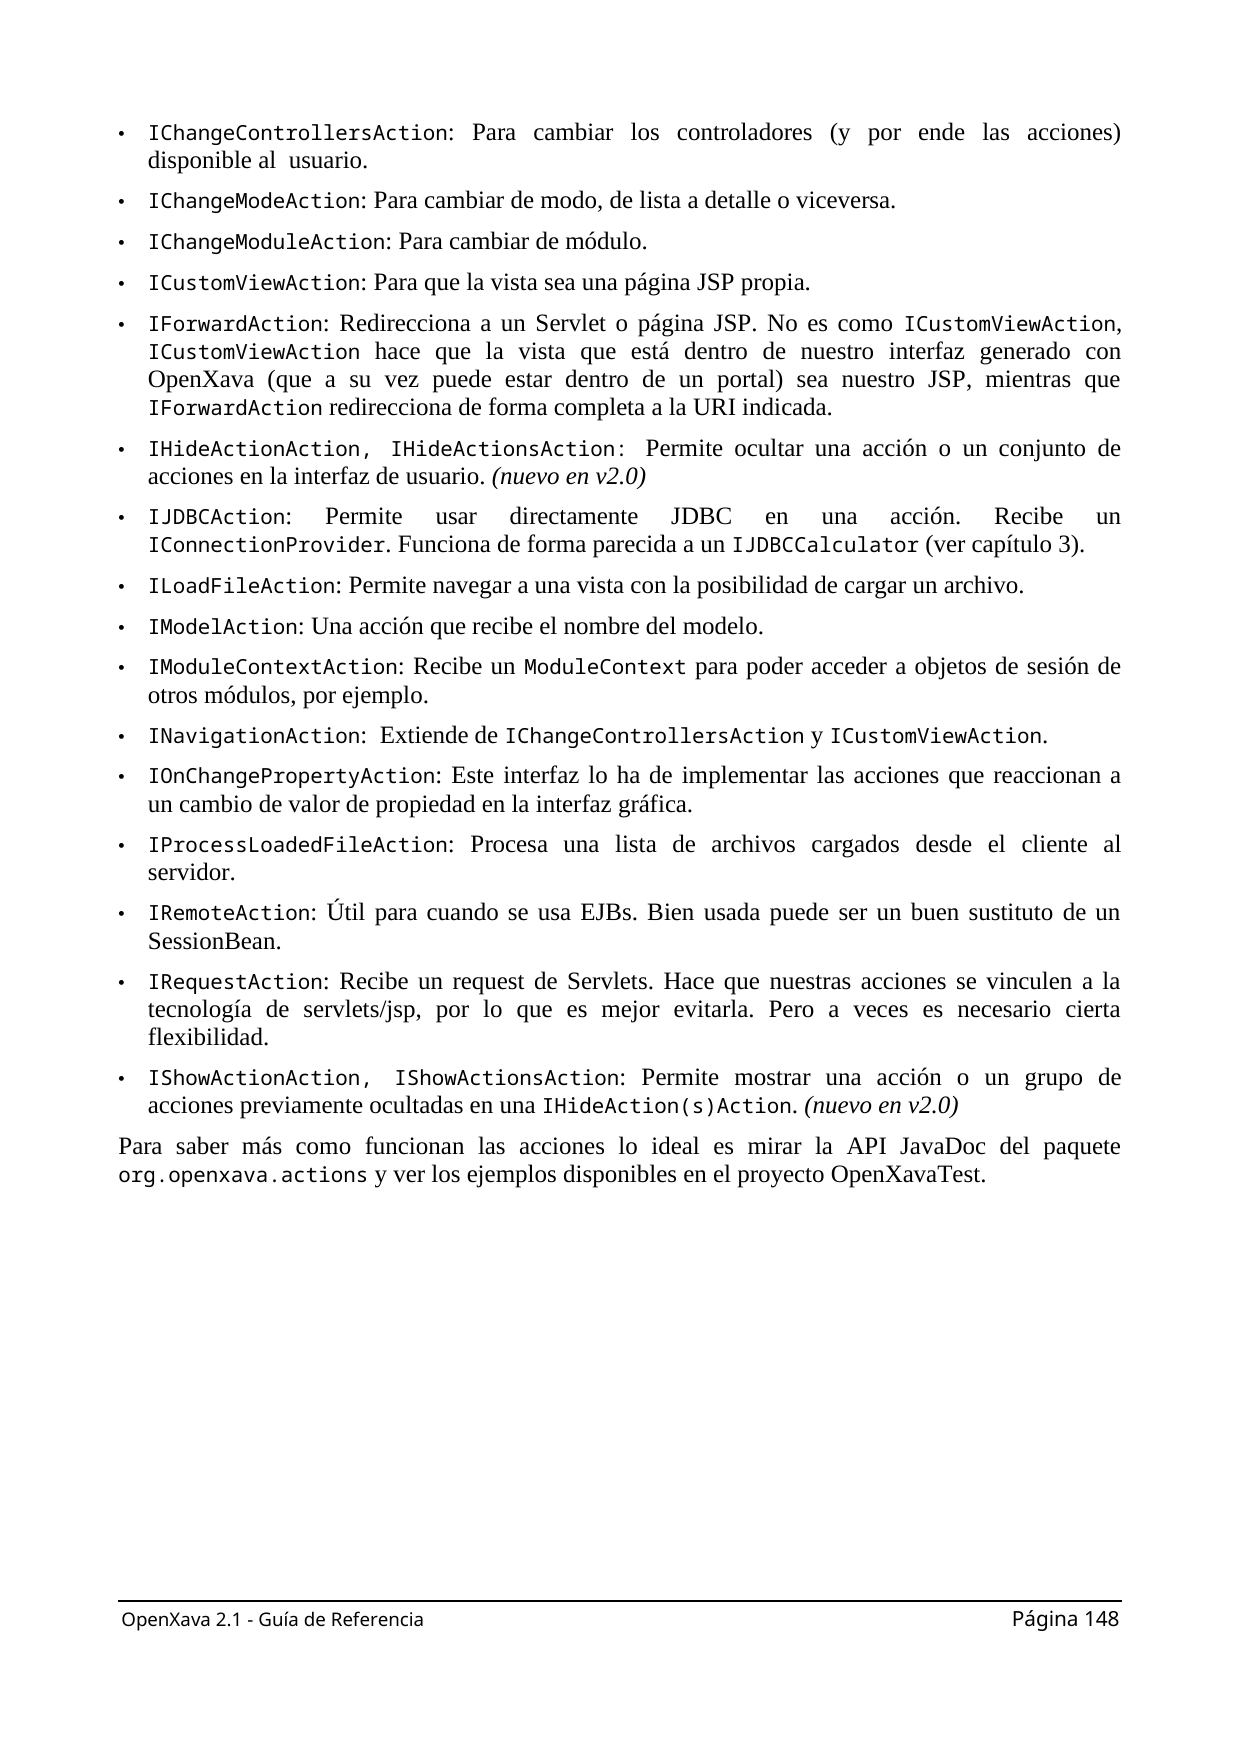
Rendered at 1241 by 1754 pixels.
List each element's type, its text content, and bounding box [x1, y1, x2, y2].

text Para saber más como funcionan las acciones lo ideal es mirar la API JavaDoc del paquete org.openxava.actions y ver los ejemplos disponibles en el proyecto OpenXavaTest. [118, 1132, 1122, 1188]
list IJDBCAction: Permite usar directamente JDBC en una acción. Recibe un IConnectionProvider. Funciona de forma parecida a un IJDBCCalculator (ver capítulo 3). [118, 502, 1122, 558]
list IChangeModuleAction: Para cambiar de módulo. [118, 227, 1122, 256]
list IProcessLoadedFileAction: Procesa una lista de archivos cargados desde el cliente al servidor. [118, 830, 1122, 886]
list INavigationAction: Extiende de IChangeControllersAction y ICustomViewAction. [118, 721, 1122, 749]
list ICustomViewAction: Para que la vista sea una página JSP propia. [118, 268, 1122, 296]
list IShowActionAction, IShowActionsAction: Permite mostrar una acción o un grupo de acciones previamente ocultadas en una IHideAction(s)Action. (nuevo en v2.0) [118, 1063, 1122, 1119]
list IOnChangePropertyAction: Este interfaz lo ha de implementar las acciones que reaccionan a un cambio de valor de propiedad en la interfaz gráfica. [118, 762, 1122, 818]
list IChangeControllersAction: Para cambiar los controladores (y por ende las acciones) disponible al usuario. [118, 118, 1122, 174]
list IHideActionAction, IHideActionsAction: Permite ocultar una acción o un conjunto de acciones en la interfaz de usuario. (nuevo en v2.0) [118, 434, 1122, 489]
list IModuleContextAction: Recibe un ModuleContext para poder acceder a objetos de sesión de otros módulos, por ejemplo. [118, 652, 1122, 708]
list IChangeModeAction: Para cambiar de modo, de lista a detalle o viceversa. [118, 187, 1122, 215]
list IForwardAction: Redirecciona a un Servlet o página JSP. No es como ICustomViewAction, ICustomViewAction hace que la vista que está dentro de nuestro interfaz generado con OpenXava (que a su vez puede estar dentro de un portal) sea nuestro JSP, mientras que IForwardAction redirecciona de forma completa a la URI indicada. [118, 309, 1122, 421]
list IModelAction: Una acción que recibe el nombre del modelo. [118, 612, 1122, 640]
list IRequestAction: Recibe un request de Servlets. Hace que nuestras acciones se vinculen a la tecnología de servlets/jsp, por lo que es mejor evitarla. Pero a veces es necesario cierta flexibilidad. [118, 967, 1122, 1051]
list ILoadFileAction: Permite navegar a una vista con la posibilidad de cargar un archivo. [118, 571, 1122, 599]
list IRemoteAction: Útil para cuando se usa EJBs. Bien usada puede ser un buen sustituto de un SessionBean. [118, 898, 1122, 954]
